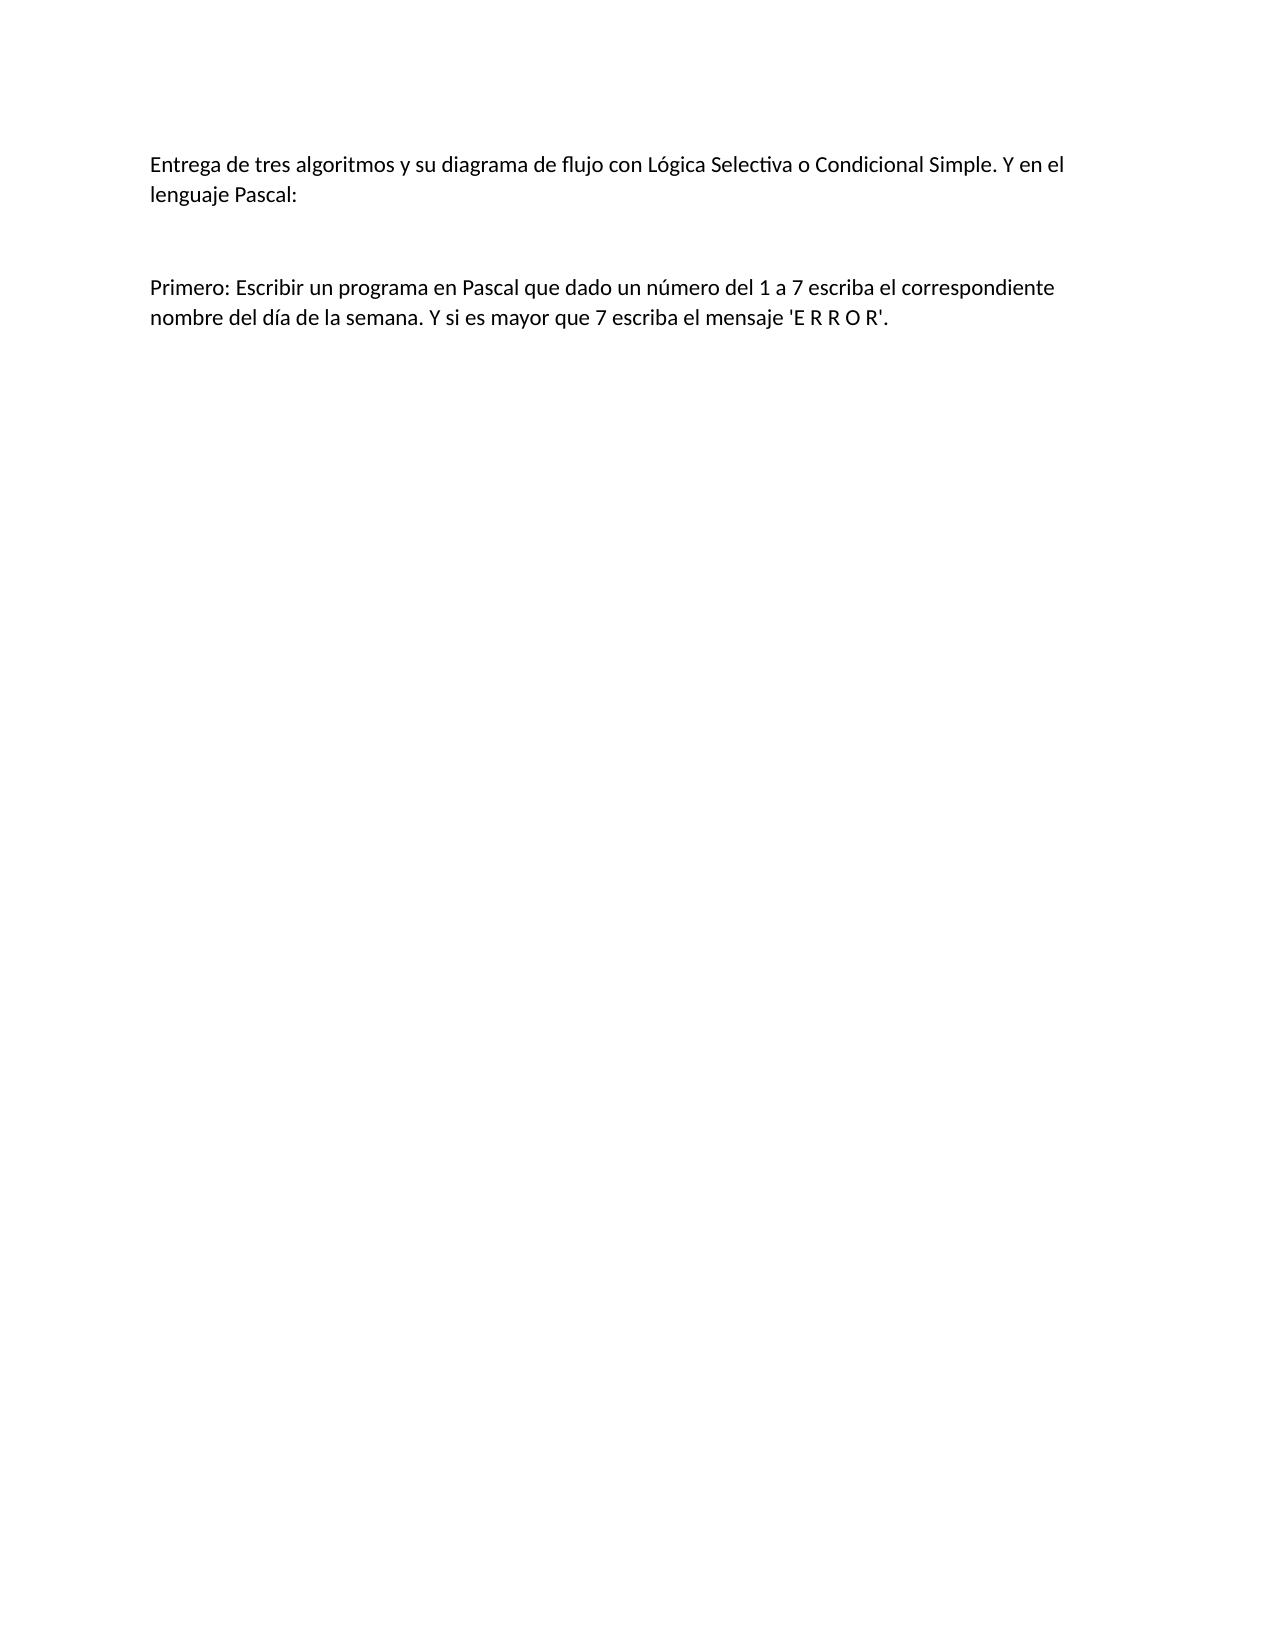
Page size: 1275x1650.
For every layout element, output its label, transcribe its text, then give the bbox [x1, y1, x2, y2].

text Entrega de tres algoritmos y su diagrama de flujo con Lógica Selectiva o Condicional Simple. Y en el lenguaje Pascal: [150, 150, 1125, 208]
text Primero: Escribir un programa en Pascal que dado un número del 1 a 7 escriba el correspondiente nombre del día de la semana. Y si es mayor que 7 escriba el mensaje 'E R R O R'. [150, 273, 1125, 331]
